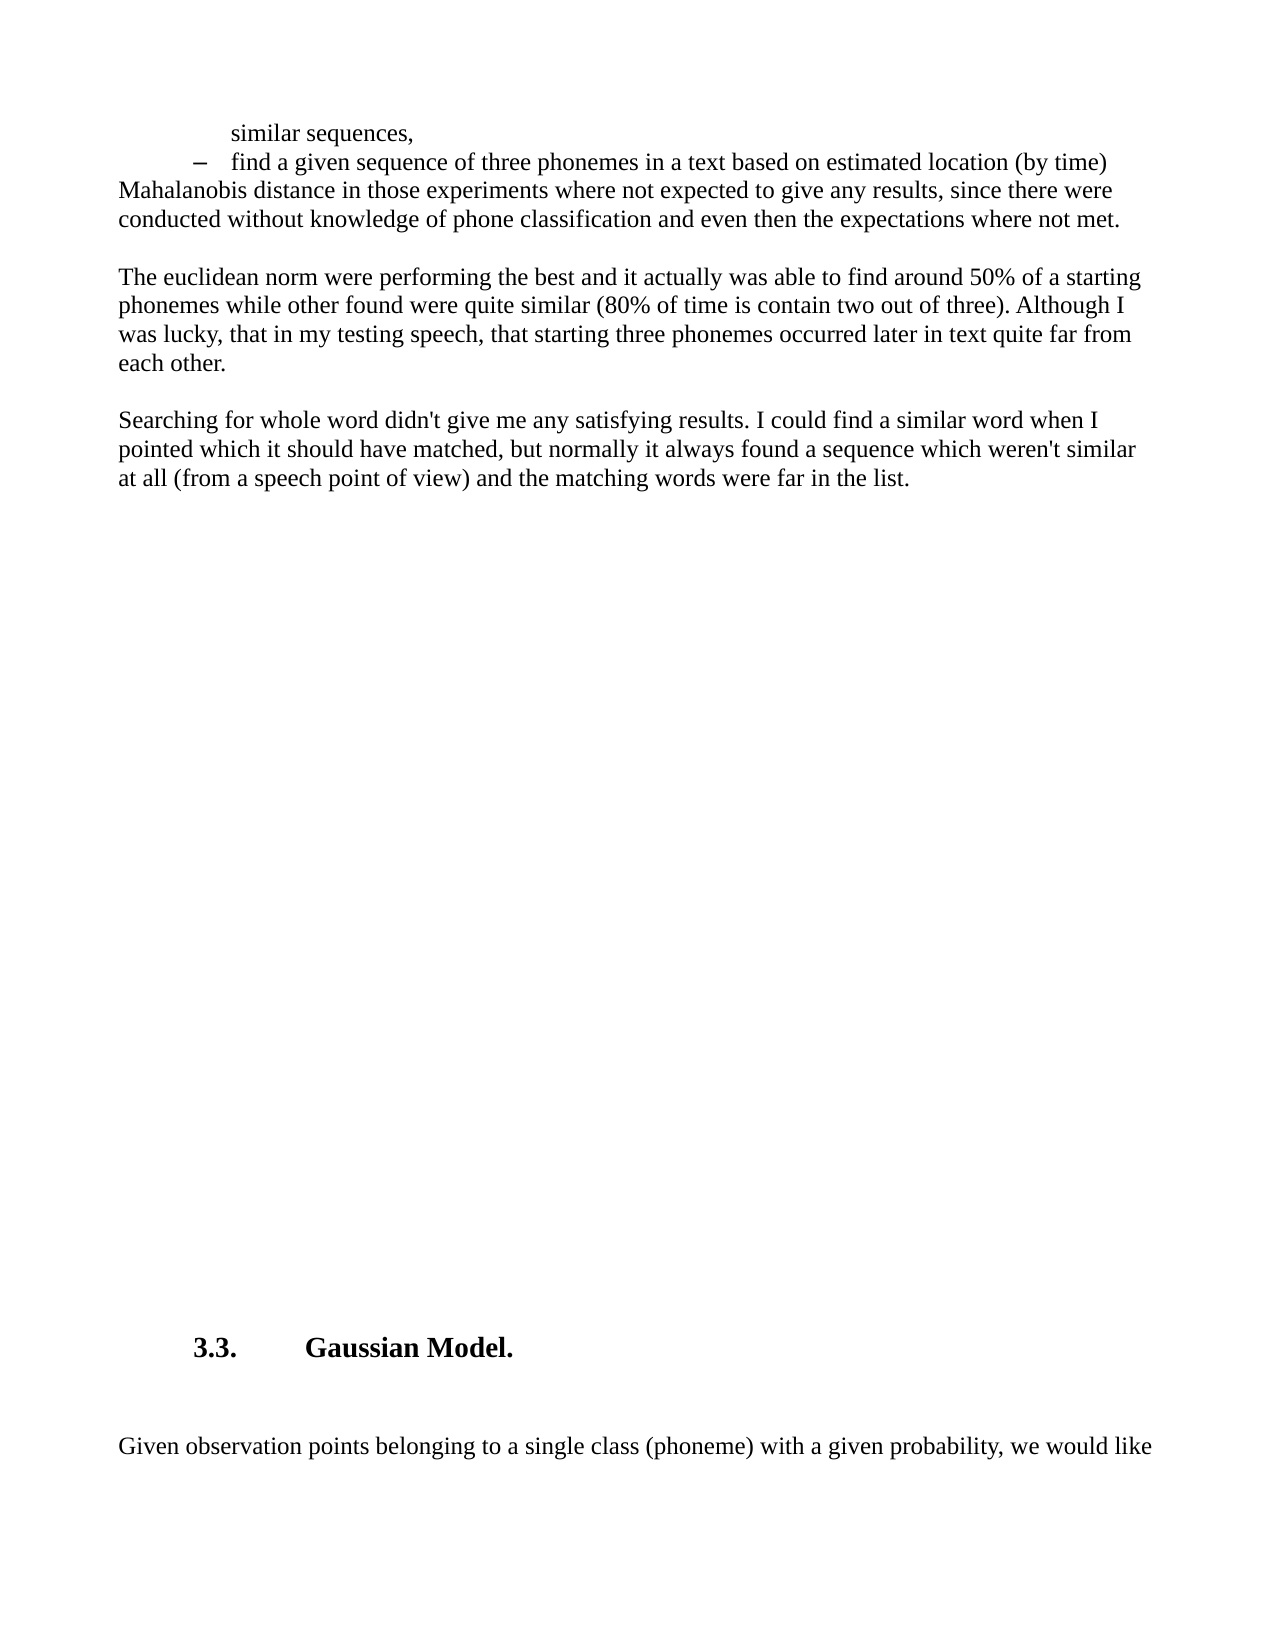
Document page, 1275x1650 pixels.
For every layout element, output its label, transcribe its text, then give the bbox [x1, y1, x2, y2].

list find a given sequence of three phonemes in a text based on estimated location (by time) [193, 147, 1157, 176]
text Given observation points belonging to a single class (phoneme) with a given probability, we would like [118, 1431, 1157, 1460]
list similar sequences, [193, 118, 1157, 147]
text Searching for whole word didn't give me any satisfying results. I could find a similar word when I pointed which it should have matched, but normally it always found a sequence which weren't similar at all (from a speech point of view) and the matching words were far in the list. [118, 406, 1157, 492]
text The euclidean norm were performing the best and it actually was able to find around 50% of a starting phonemes while other found were quite similar (80% of time is contain two out of three). Although I was lucky, that in my testing speech, that starting three phonemes occurred later in text quite far from each other. [118, 262, 1157, 377]
text Mahalanobis distance in those experiments where not expected to give any results, since there were conducted without knowledge of phone classification and even then the expectations where not met. [118, 176, 1157, 233]
list Gaussian Model. [193, 1330, 1157, 1364]
